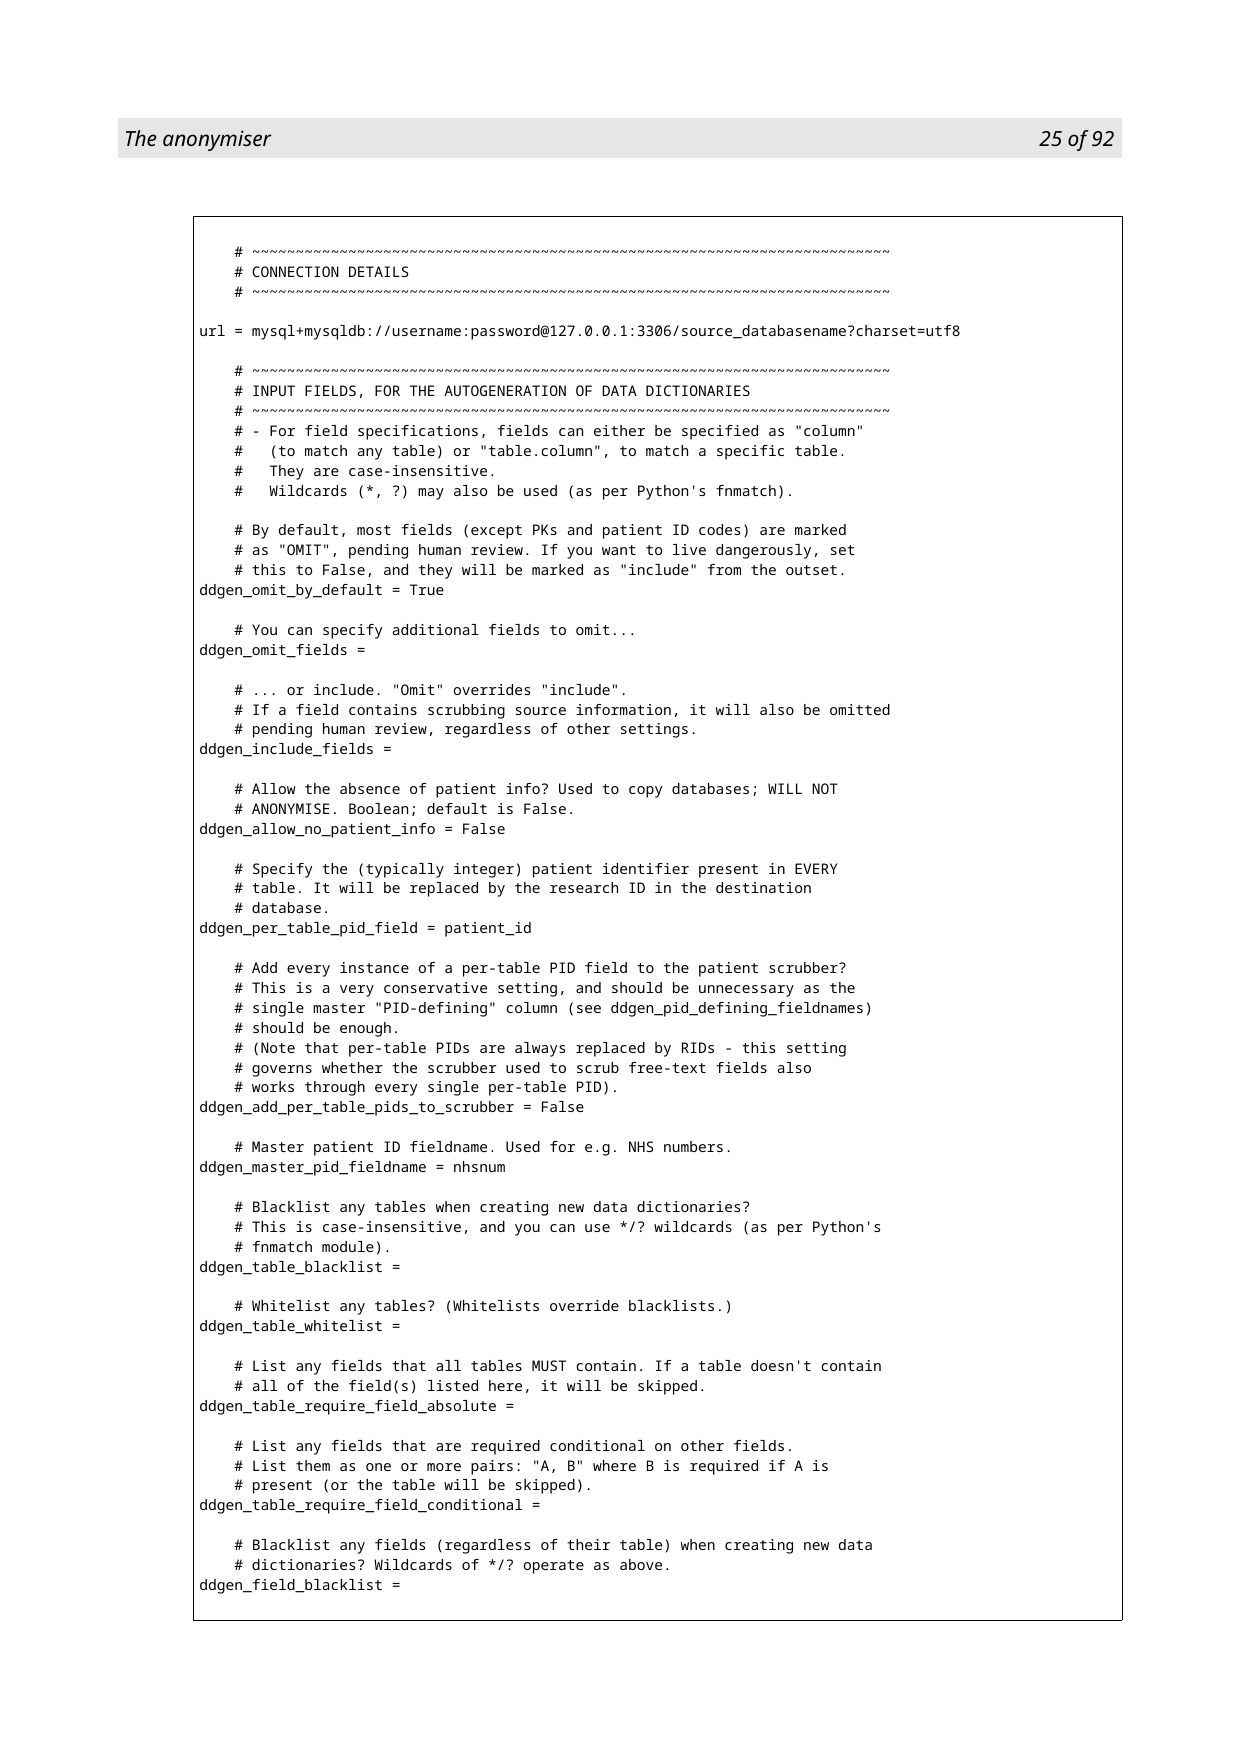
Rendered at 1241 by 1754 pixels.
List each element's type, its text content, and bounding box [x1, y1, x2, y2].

table_header # ~~~~~~~~~~~~~~~~~~~~~~~~~~~~~~~~~~~~~~~~~~~~~~~~~~~~~~~~~~~~~~~~~~~~~~~~~ # CONNECTION DETAILS # ~~~~~~~~~~~~~~~~~~~~~~~~~~~~~~~~~~~~~~~~~~~~~~~~~~~~~~~~~~~~~~~~~~~~~~~~~ url = mysql+mysqldb://username:password@127.0.0.1:3306/source_databasename?charset=utf8 # ~~~~~~~~~~~~~~~~~~~~~~~~~~~~~~~~~~~~~~~~~~~~~~~~~~~~~~~~~~~~~~~~~~~~~~~~~ # INPUT FIELDS, FOR THE AUTOGENERATION OF DATA DICTIONARIES # ~~~~~~~~~~~~~~~~~~~~~~~~~~~~~~~~~~~~~~~~~~~~~~~~~~~~~~~~~~~~~~~~~~~~~~~~~ # - For field specifications, fields can either be specified as "column" # (to match any table) or "table.column", to match a specific table. # They are case-insensitive. # Wildcards (*, ?) may also be used (as per Python's fnmatch). # By default, most fields (except PKs and patient ID codes) are marked # as "OMIT", pending human review. If you want to live dangerously, set # this to False, and they will be marked as "include" from the outset. ddgen_omit_by_default = True # You can specify additional fields to omit... ddgen_omit_fields = # ... or include. "Omit" overrides "include". # If a field contains scrubbing source information, it will also be omitted # pending human review, regardless of other settings. ddgen_include_fields = # Allow the absence of patient info? Used to copy databases; WILL NOT # ANONYMISE. Boolean; default is False. ddgen_allow_no_patient_info = False # Specify the (typically integer) patient identifier present in EVERY # table. It will be replaced by the research ID in the destination # database. ddgen_per_table_pid_field = patient_id # Add every instance of a per-table PID field to the patient scrubber? # This is a very conservative setting, and should be unnecessary as the # single master "PID-defining" column (see ddgen_pid_defining_fieldnames) # should be enough. # (Note that per-table PIDs are always replaced by RIDs - this setting # governs whether the scrubber used to scrub free-text fields also # works through every single per-table PID). ddgen_add_per_table_pids_to_scrubber = False # Master patient ID fieldname. Used for e.g. NHS numbers. ddgen_master_pid_fieldname = nhsnum # Blacklist any tables when creating new data dictionaries? # This is case-insensitive, and you can use */? wildcards (as per Python's # fnmatch module). ddgen_table_blacklist = # Whitelist any tables? (Whitelists override blacklists.) ddgen_table_whitelist = # List any fields that all tables MUST contain. If a table doesn't contain # all of the field(s) listed here, it will be skipped. ddgen_table_require_field_absolute = # List any fields that are required conditional on other fields. # List them as one or more pairs: "A, B" where B is required if A is # present (or the table will be skipped). ddgen_table_require_field_conditional = # Blacklist any fields (regardless of their table) when creating new data # dictionaries? Wildcards of */? operate as above. ddgen_field_blacklist = [194, 217, 1122, 1620]
